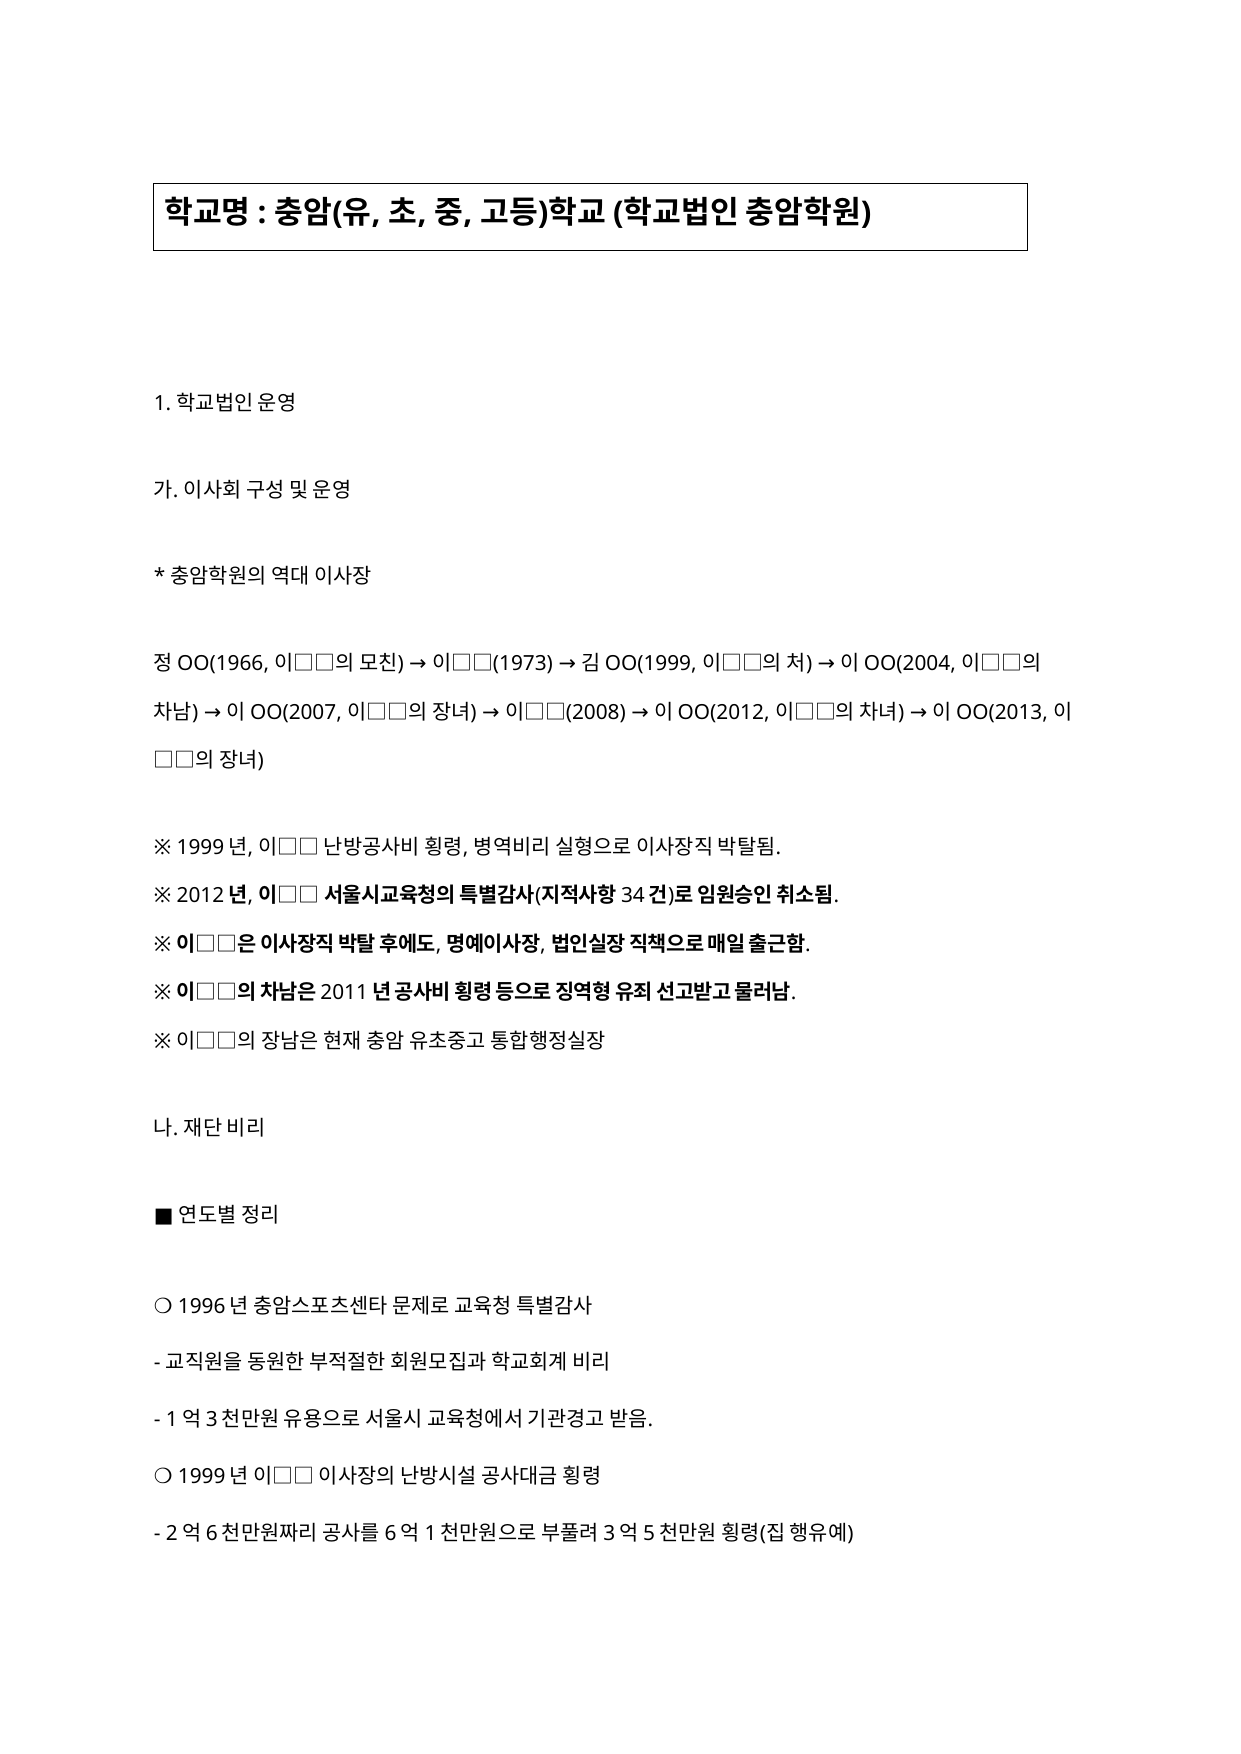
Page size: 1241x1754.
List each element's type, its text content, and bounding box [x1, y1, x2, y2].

text * 충암학원의 역대 이사장 [153, 560, 1087, 590]
text 1. 학교법인 운영 [153, 386, 1087, 416]
text ※ 이□□의 장남은 현재 충암 유초중고 통합행정실장 [153, 1024, 1087, 1054]
text 가. 이사회 구성 및 운영 [153, 473, 1087, 503]
text 나. 재단 비리 [153, 1111, 1087, 1141]
text ■ 연도별 정리 [153, 1198, 1087, 1228]
text - 1억 3천만원 유용으로 서울시 교육청에서 기관경고 받음. [153, 1402, 1087, 1433]
text 정OO(1966, 이□□의 모친) → 이□□(1973) → 김OO(1999, 이□□의 처) → 이OO(2004, 이□□의 차남) → 이OO(2007, 이□□의 장녀) → 이□□(2008) → 이OO(2012, 이□□의 차녀) → 이OO(2013, 이□□의 장녀) [153, 647, 1087, 774]
text ※ 이□□은 이사장직 박탈 후에도, 명예이사장, 법인실장 직책으로 매일 출근함. [153, 927, 1087, 957]
text ❍ 1999년 이□□ 이사장의 난방시설 공사대금 횡령 [153, 1459, 1087, 1489]
text - 교직원을 동원한 부적절한 회원모집과 학교회계 비리 [153, 1346, 1087, 1376]
text ※ 1999년, 이□□ 난방공사비 횡령, 병역비리 실형으로 이사장직 박탈됨. [153, 830, 1087, 861]
text ❍ 1996년 충암스포츠센타 문제로 교육청 특별감사 [153, 1289, 1087, 1319]
text - 2억 6천만원짜리 공사를 6억 1천만원으로 부풀려 3억 5천만원 횡령(집 행유예) [153, 1516, 1087, 1546]
table_header 학교명 : 충암(유, 초, 중, 고등)학교 (학교법인 충암학원) [154, 184, 1027, 250]
text ※ 2012년, 이□□ 서울시교육청의 특별감사(지적사항 34건)로 임원승인 취소됨. [153, 879, 1087, 909]
text ※ 이□□의 차남은 2011년 공사비 횡령 등으로 징역형 유죄 선고받고 물러남. [153, 976, 1087, 1006]
